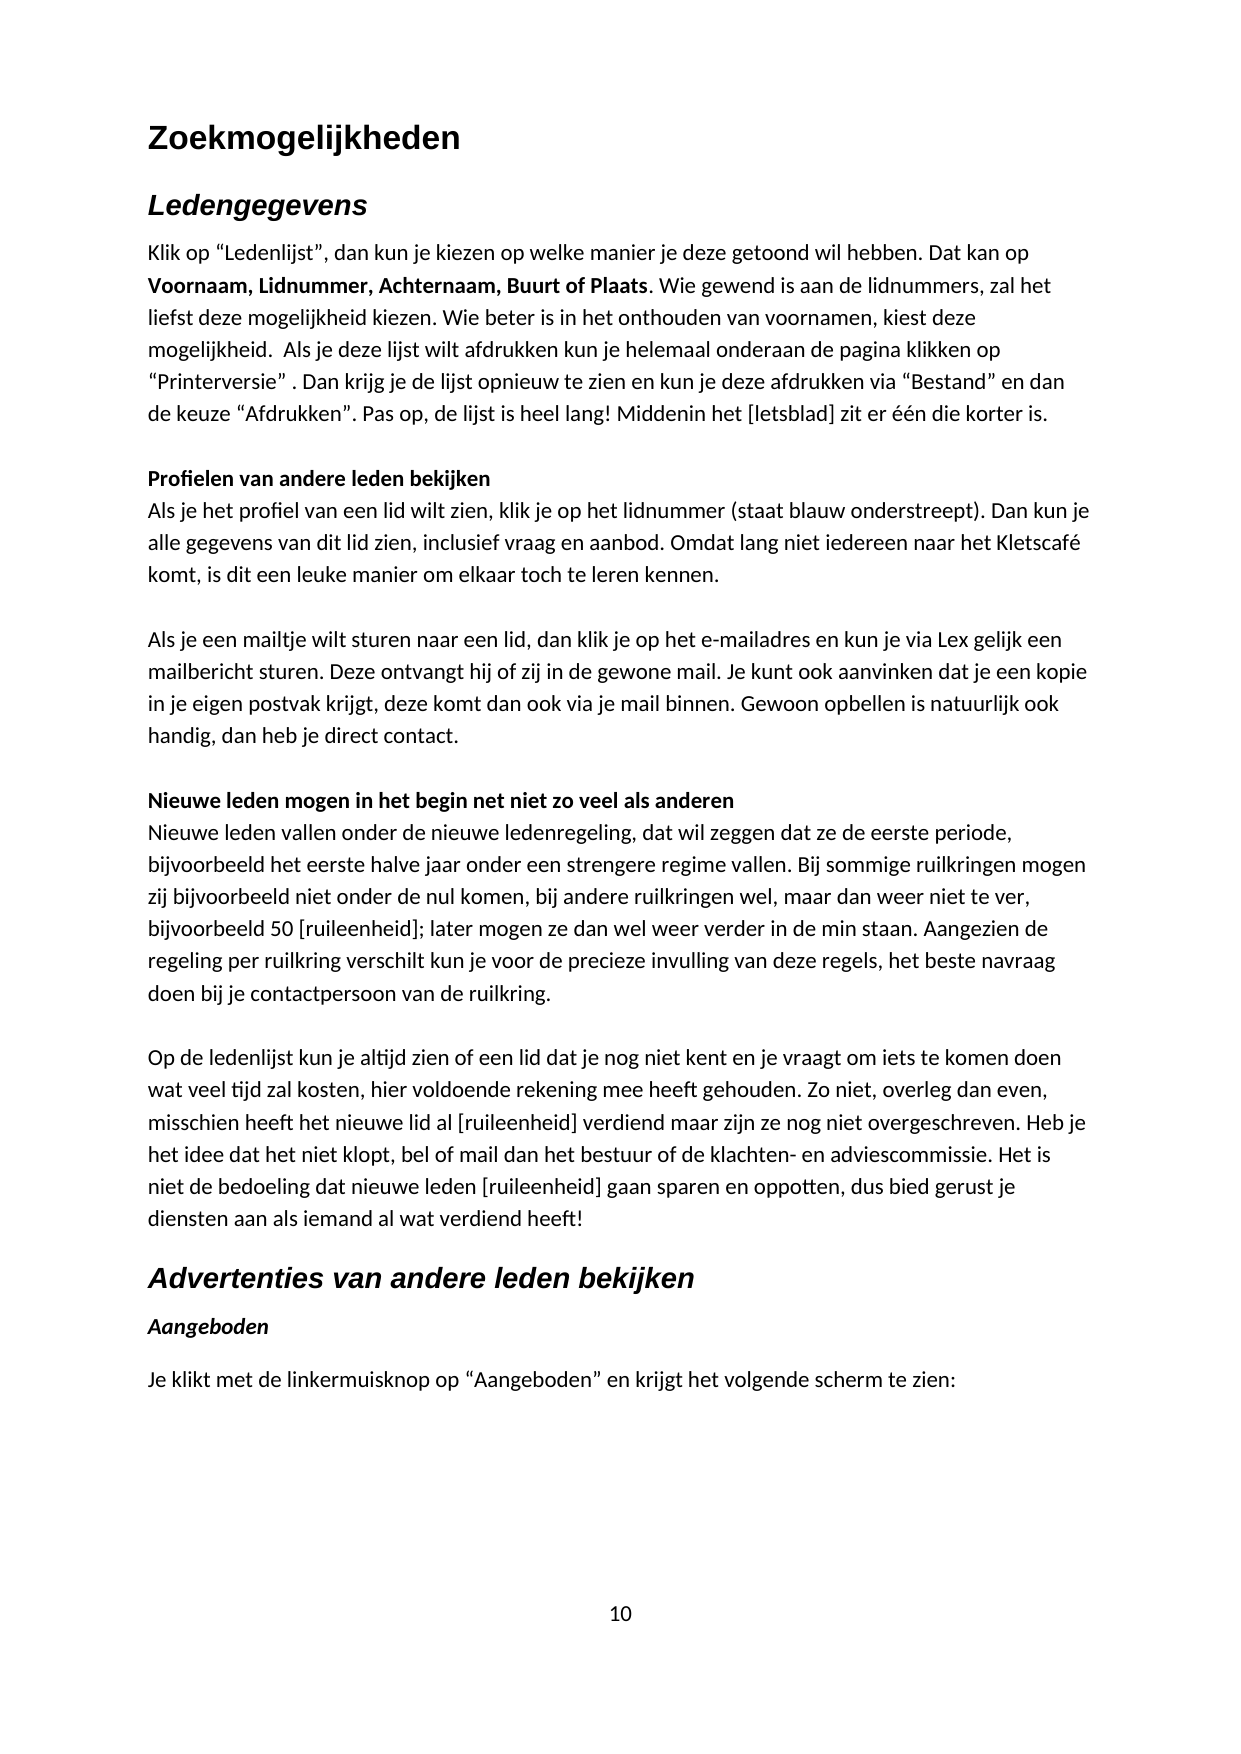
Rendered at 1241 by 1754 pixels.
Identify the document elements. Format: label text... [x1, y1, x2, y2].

subtitle Ledengegevens [148, 187, 1092, 221]
text Nieuwe leden vallen onder de nieuwe ledenregeling, dat wil zeggen dat ze de eerste periode, bijvoorbeeld het eerste halve jaar onder een strengere regime vallen. Bij sommige ruilkringen mogen zij bijvoorbeeld niet onder de nul komen, bij andere ruilkringen wel, maar dan weer niet te ver, bijvoorbeeld 50 [ruileenheid]; later mogen ze dan wel weer verder in de min staan. Aangezien de regeling per ruilkring verschilt kun je voor de precieze invulling van deze regels, het beste navraag doen bij je contactpersoon van de ruilkring. [148, 818, 1092, 1007]
text Je klikt met de linkermuisknop op “Aangeboden” en krijgt het volgende scherm te zien: [148, 1365, 1092, 1393]
text Als je het profiel van een lid wilt zien, klik je op het lidnummer (staat blauw onderstreept). Dan kun je alle gegevens van dit lid zien, inclusief vraag en aanbod. Omdat lang niet iedereen naar het Kletscafé komt, is dit een leuke manier om elkaar toch te leren kennen. [148, 496, 1092, 588]
text Aangeboden [148, 1312, 1092, 1340]
text Profielen van andere leden bekijken [148, 464, 1092, 492]
text Als je een mailtje wilt sturen naar een lid, dan klik je op het e-mailadres en kun je via Lex gelijk een mailbericht sturen. Deze ontvangt hij of zij in de gewone mail. Je kunt ook aanvinken dat je een kopie in je eigen postvak krijgt, deze komt dan ook via je mail binnen. Gewoon opbellen is natuurlijk ook handig, dan heb je direct contact. [148, 625, 1092, 749]
subtitle Zoekmogelijkheden [148, 118, 1092, 157]
text Op de ledenlijst kun je altijd zien of een lid dat je nog niet kent en je vraagt om iets te komen doen wat veel tijd zal kosten, hier voldoende rekening mee heeft gehouden. Zo niet, overleg dan even, misschien heeft het nieuwe lid al [ruileenheid] verdiend maar zijn ze nog niet overgeschreven. Heb je het idee dat het niet klopt, bel of mail dan het bestuur of de klachten- en adviescommissie. Het is niet de bedoeling dat nieuwe leden [ruileenheid] gaan sparen en oppotten, dus bied gerust je diensten aan als iemand al wat verdiend heeft! [148, 1043, 1092, 1232]
text Klik op “Ledenlijst”, dan kun je kiezen op welke manier je deze getoond wil hebben. Dat kan op Voornaam, Lidnummer, Achternaam, Buurt of Plaats. Wie gewend is aan de lidnummers, zal het liefst deze mogelijkheid kiezen. Wie beter is in het onthouden van voornamen, kiest deze mogelijkheid. Als je deze lijst wilt afdrukken kun je helemaal onderaan de pagina klikken op “Printerversie” . Dan krijg je de lijst opnieuw te zien en kun je deze afdrukken via “Bestand” en dan de keuze “Afdrukken”. Pas op, de lijst is heel lang! Middenin het [letsblad] zit er één die korter is. [148, 238, 1092, 427]
subtitle Advertenties van andere leden bekijken [148, 1261, 1092, 1295]
text Nieuwe leden mogen in het begin net niet zo veel als anderen [148, 786, 1092, 814]
